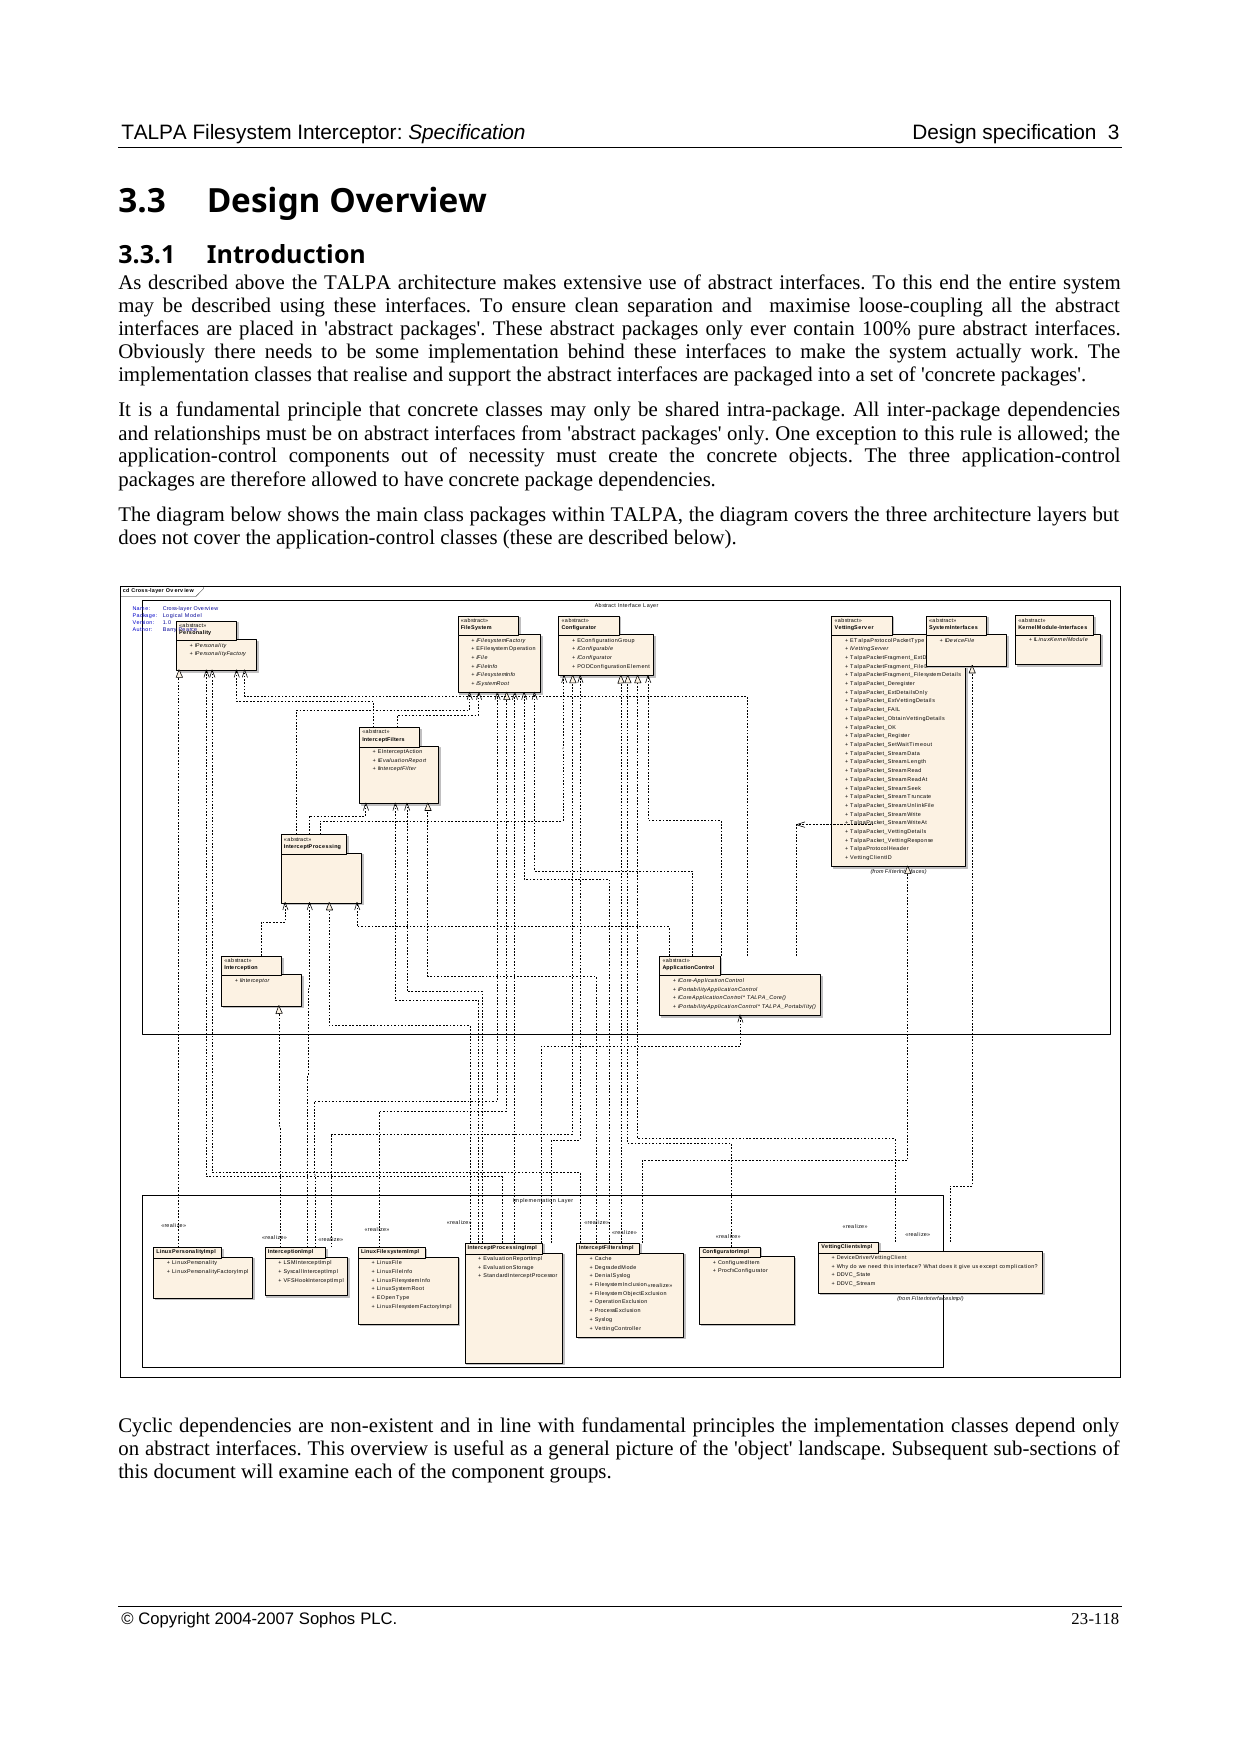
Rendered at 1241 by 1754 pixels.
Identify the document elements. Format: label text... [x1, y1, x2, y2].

text The diagram below shows the main class packages within TALPA, the diagram covers the three architecture layers but does not cover the application-control classes (these are described below). [118, 503, 1122, 549]
subtitle Introduction [118, 237, 1122, 271]
text As described above the TALPA architecture makes extensive use of abstract interfaces. To this end the entire system may be described using these interfaces. To ensure clean separation and maximise loose-coupling all the abstract interfaces are placed in 'abstract packages'. These abstract packages only ever contain 100% pure abstract interfaces. Obviously there needs to be some implementation behind these interfaces to make the system actually work. The implementation classes that realise and support the abstract interfaces are packaged into a set of 'concrete packages'. [118, 271, 1122, 386]
text Cyclic dependencies are non-existent and in line with fundamental principles the implementation classes depend only on abstract interfaces. This overview is useful as a general picture of the 'object' landscape. Subsequent sub-sections of this document will examine each of the component groups. [118, 1414, 1122, 1483]
subtitle Design Overview [118, 177, 1122, 222]
text It is a fundamental principle that concrete classes may only be shared intra-package. All inter-package dependencies and relationships must be on abstract interfaces from 'abstract packages' only. One exception to this rule is allowed; the application-control components out of necessity must create the concrete objects. The three application-control packages are therefore allowed to have concrete package dependencies. [118, 398, 1122, 490]
